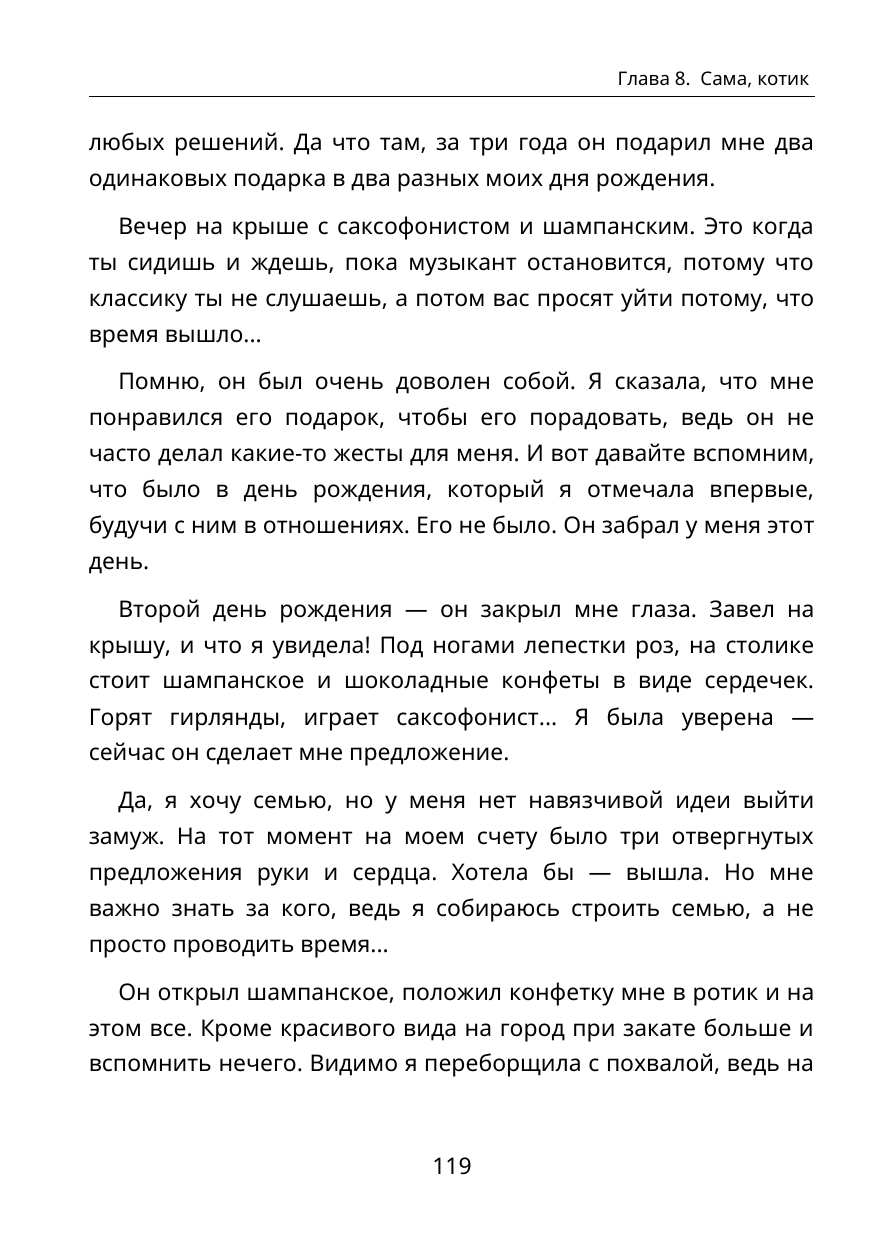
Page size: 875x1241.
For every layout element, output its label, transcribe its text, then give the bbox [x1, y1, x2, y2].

text Вечер на крыше с саксофонистом и шампанским. Это когда ты сидишь и ждешь, пока музыкант остановится, потому что классику ты не слушаешь, а потом вас просят уйти потому, что время вышло... [88, 210, 815, 349]
text Помню, он был очень доволен собой. Я сказала, что мне понравился его подарок, чтобы его порадовать, ведь он не часто делал какие-то жесты для меня. И вот давайте вспомним, что было в день рождения, который я отмечала впервые, будучи с ним в отношениях. Его не было. Он забрал у меня этот день. [88, 365, 815, 576]
text Да, я хочу семью, но у меня нет навязчивой идеи выйти замуж. На тот момент на моем счету было три отвергнутых предложения руки и сердца. Хотела бы — вышла. Но мне важно знать за кого, ведь я собираюсь строить семью, а не просто проводить время... [88, 784, 815, 959]
text Второй день рождения — он закрыл мне глаза. Завел на крышу, и что я увидела! Под ногами лепестки роз, на столике стоит шампанское и шоколадные конфеты в виде сердечек. Горят гирлянды, играет саксофонист... Я была уверена — сейчас он сделает мне предложение. [88, 593, 815, 768]
text Он открыл шампанское, положил конфетку мне в ротик и на этом все. Кроме красивого вида на город при закате больше и вспомнить нечего. Видимо я переборщила с похвалой, ведь на [88, 976, 815, 1079]
text любых решений. Да что там, за три года он подарил мне два одинаковых подарка в два разных моих дня рождения. [88, 126, 815, 193]
